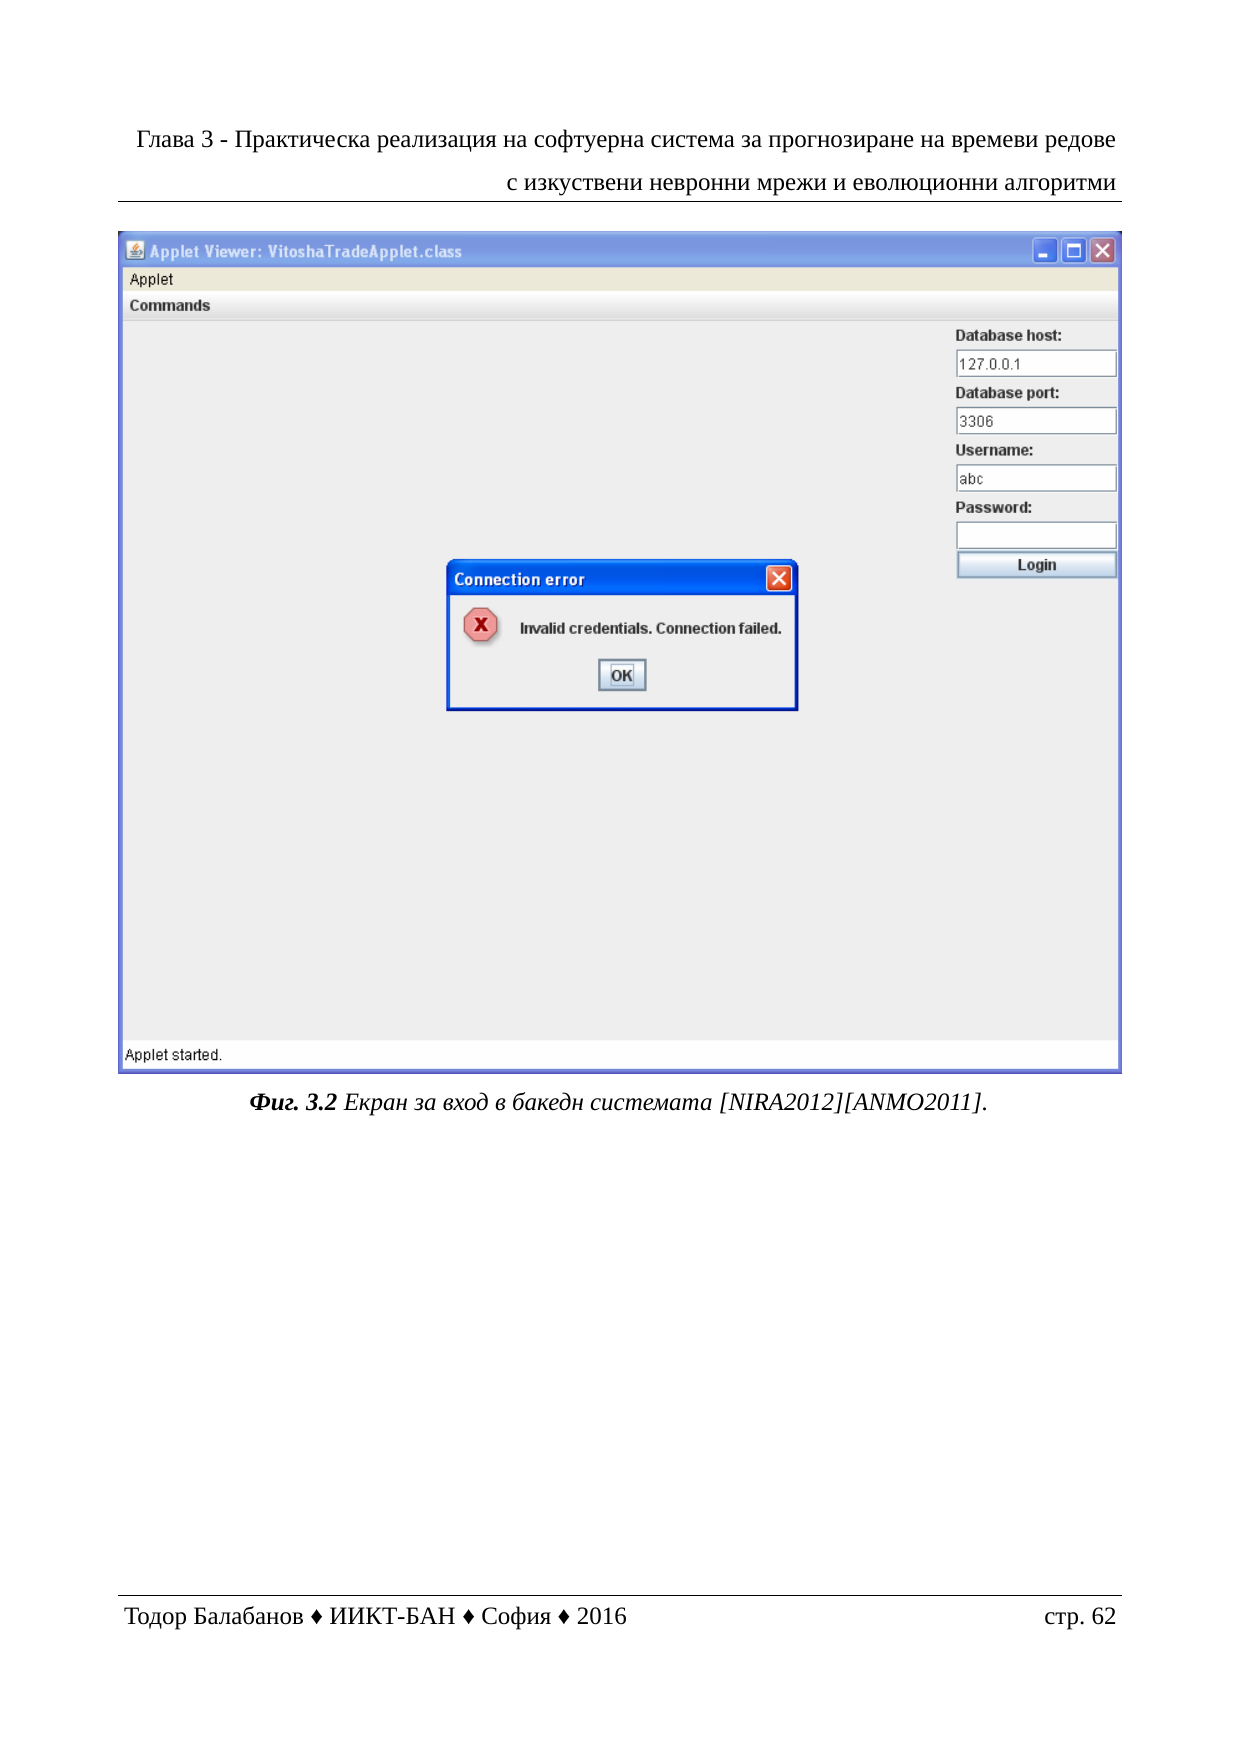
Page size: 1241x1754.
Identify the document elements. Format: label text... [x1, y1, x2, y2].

text Фиг. 3.2 Екран за вход в бакедн системата [NIRA2012][ANMO2011]. [118, 1074, 1122, 1116]
picture [118, 231, 1122, 1074]
